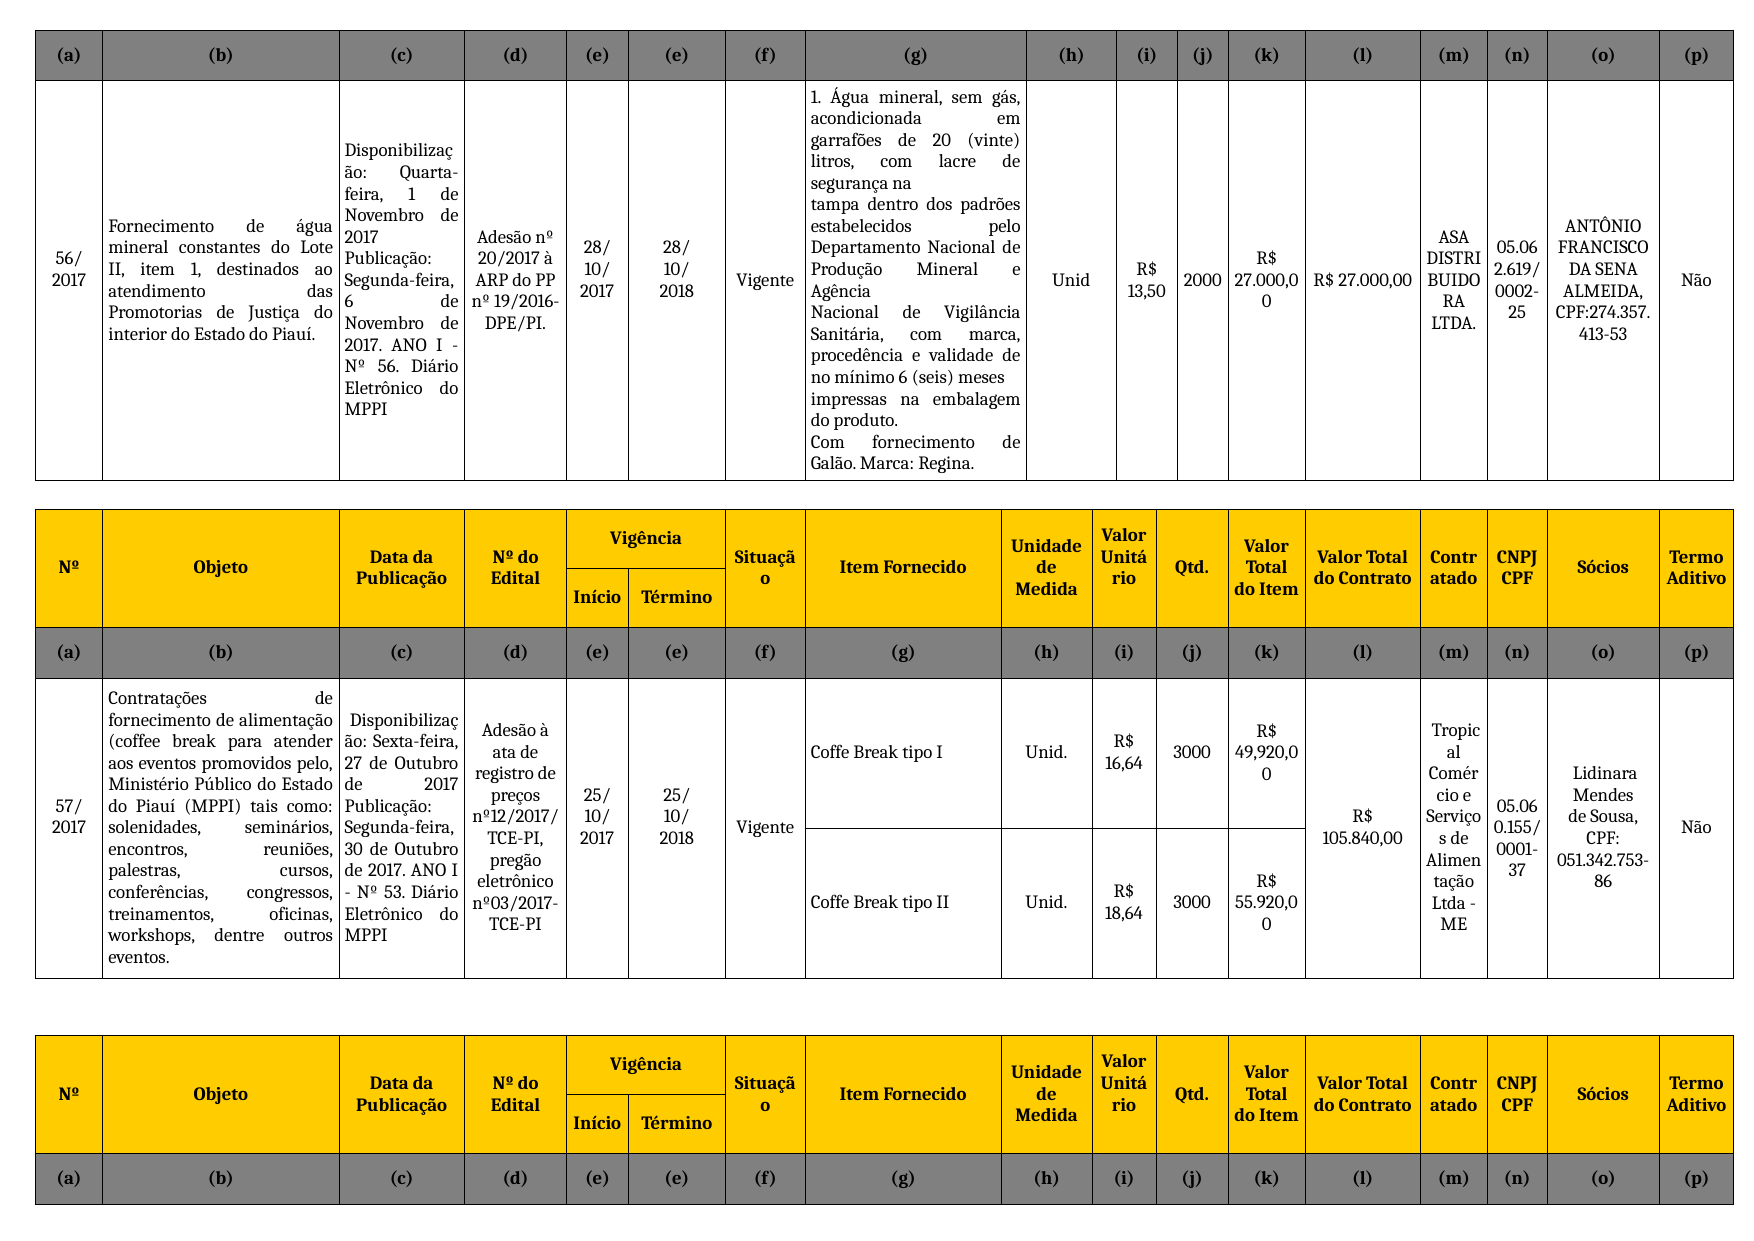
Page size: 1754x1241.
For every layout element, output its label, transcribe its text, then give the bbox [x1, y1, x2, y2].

table_cell R$ 27.000,00 [1229, 81, 1305, 480]
table_header Vigência [567, 1036, 725, 1094]
table_cell (b) [103, 628, 339, 678]
table_header Nº do Edital [465, 510, 566, 627]
table_cell Tropical Comércio e Serviços de Alimentação Ltda - ME [1421, 679, 1487, 978]
table_header Objeto [103, 1036, 339, 1153]
table_cell (e) [567, 1154, 628, 1204]
table_cell 25/ 10/ 2018 [629, 679, 725, 978]
table_cell (f) [726, 1154, 805, 1204]
table_header Situação [726, 1036, 805, 1153]
table_cell (c) [340, 1154, 464, 1204]
table_cell (a) [36, 628, 102, 678]
table_cell Vigente [726, 81, 805, 480]
table_header Termo Aditivo [1660, 510, 1733, 627]
table_cell (o) [1548, 628, 1659, 678]
table_cell (a) [36, 1154, 102, 1204]
table_header Valor Total do Item [1229, 510, 1305, 627]
table_cell (a) [36, 31, 102, 80]
table_cell (k) [1229, 31, 1305, 80]
table_header Item Fornecido [806, 1036, 1001, 1153]
table_cell (n) [1488, 628, 1547, 678]
table_cell (j) [1178, 31, 1228, 80]
table_cell Início [567, 1095, 628, 1153]
table_cell Término [629, 569, 725, 627]
table_cell (f) [726, 31, 805, 80]
table_cell (m) [1421, 31, 1487, 80]
table_cell Coffe Break tipo II [806, 829, 1001, 978]
table_header Valor Unitário [1093, 510, 1156, 627]
table_cell R$ 105.840,00 [1306, 679, 1420, 978]
table_header Valor Total do Item [1229, 1036, 1305, 1153]
table_header Vigência [567, 510, 725, 568]
table_header Unidade de Medida [1002, 510, 1092, 627]
table_header Nº [36, 1036, 102, 1153]
table_cell (i) [1093, 1154, 1156, 1204]
table_header Contratado [1421, 510, 1487, 627]
table_cell Unid [1027, 81, 1116, 480]
table_header Termo Aditivo [1660, 1036, 1733, 1153]
table_header Data da Publicação [340, 510, 464, 627]
table_cell (c) [340, 31, 464, 80]
table_cell (g) [806, 31, 1026, 80]
table_cell Adesão nº 20/2017 à ARP do PP nº 19/2016-DPE/PI. [465, 81, 566, 480]
table_cell (h) [1002, 628, 1092, 678]
table_header CNPJ CPF [1488, 510, 1547, 627]
table_cell (l) [1306, 31, 1420, 80]
table_cell (p) [1660, 1154, 1733, 1204]
table_cell Adesão à ata de registro de preços nº12/2017/TCE-PI, pregão eletrônico nº03/2017-TCE-PI [465, 679, 566, 978]
table_cell ANTÔNIO FRANCISCO DA SENA ALMEIDA, CPF:274.357.413-53 [1548, 81, 1659, 480]
table_cell (g) [806, 1154, 1001, 1204]
table_cell (b) [103, 31, 339, 80]
table_header Unidade de Medida [1002, 1036, 1092, 1153]
table_cell 28/ 10/ 2018 [629, 81, 725, 480]
table_cell (p) [1660, 31, 1733, 80]
table_cell (l) [1306, 628, 1420, 678]
table_header Data da Publicação [340, 1036, 464, 1153]
table_header Valor Unitário [1093, 1036, 1156, 1153]
table_cell (h) [1002, 1154, 1092, 1204]
table_cell Unid. [1002, 829, 1092, 978]
table_cell (o) [1548, 1154, 1659, 1204]
table_header Situação [726, 510, 805, 627]
table_cell (o) [1548, 31, 1659, 80]
table_cell Início [567, 569, 628, 627]
table_cell (c) [340, 628, 464, 678]
table_header Nº do Edital [465, 1036, 566, 1153]
table_cell 56/ 2017 [36, 81, 102, 480]
table_cell R$ 55.920,00 [1229, 829, 1305, 978]
table_cell Coffe Break tipo I [806, 679, 1001, 828]
table_cell R$ 18,64 [1093, 829, 1156, 978]
table_cell Vigente [726, 679, 805, 978]
table_cell (d) [465, 31, 566, 80]
table_cell 25/ 10/ 2017 [567, 679, 628, 978]
table_cell R$ 49,920,00 [1229, 679, 1305, 828]
table_header Nº [36, 510, 102, 627]
table_cell 05.062.619/0002-25 [1488, 81, 1547, 480]
table_cell (e) [629, 31, 725, 80]
table_cell (i) [1093, 628, 1156, 678]
table_cell (p) [1660, 628, 1733, 678]
table_cell (b) [103, 1154, 339, 1204]
table_cell (e) [567, 628, 628, 678]
table_cell (e) [629, 628, 725, 678]
table_header Qtd. [1157, 510, 1228, 627]
table_cell (m) [1421, 628, 1487, 678]
table_cell Disponibilização: Quarta-feira, 1 de Novembro de 2017 Publicação: Segunda-feira, 6 de Novembro de 2017. ANO I - Nº 56. Diário Eletrônico do MPPI [340, 81, 464, 480]
table_cell (i) [1117, 31, 1177, 80]
table_header Contratado [1421, 1036, 1487, 1153]
table_cell 28/ 10/ 2017 [567, 81, 628, 480]
table_header Qtd. [1157, 1036, 1228, 1153]
table_cell (j) [1157, 628, 1228, 678]
table_cell (f) [726, 628, 805, 678]
table_cell 05.060.155/0001-37 [1488, 679, 1547, 978]
table_cell (l) [1306, 1154, 1420, 1204]
table_cell Não [1660, 679, 1733, 978]
table_cell R$ 13,50 [1117, 81, 1177, 480]
table_cell Fornecimento de água mineral constantes do Lote II, item 1, destinados ao atendimento das Promotorias de Justiça do interior do Estado do Piauí. [103, 81, 339, 480]
table_cell Unid. [1002, 679, 1092, 828]
table_cell (g) [806, 628, 1001, 678]
table_cell (j) [1157, 1154, 1228, 1204]
table_cell (e) [629, 1154, 725, 1204]
table_cell Não [1660, 81, 1733, 480]
table_cell (n) [1488, 1154, 1547, 1204]
table_cell (d) [465, 1154, 566, 1204]
table_cell 1. Água mineral, sem gás, acondicionada em garrafões de 20 (vinte) litros, com lacre de segurança na tampa dentro dos padrões estabelecidos pelo Departamento Nacional de Produção Mineral e Agência Nacional de Vigilância Sanitária, com marca, procedência e validade de no mínimo 6 (seis) meses impressas na embalagem do produto. Com fornecimento de Galão. Marca: Regina. [806, 81, 1026, 480]
table_cell R$ 16,64 [1093, 679, 1156, 828]
table_cell (e) [567, 31, 628, 80]
table_cell 3000 [1157, 829, 1228, 978]
table_header Sócios [1548, 510, 1659, 627]
table_cell R$ 27.000,00 [1306, 81, 1420, 480]
table_header Objeto [103, 510, 339, 627]
table_cell (k) [1229, 628, 1305, 678]
table_cell (n) [1488, 31, 1547, 80]
table_cell 57/ 2017 [36, 679, 102, 978]
table_cell Contratações de fornecimento de alimentação (coffee break para atender aos eventos promovidos pelo, Ministério Público do Estado do Piauí (MPPI) tais como: solenidades, seminários, encontros, reuniões, palestras, cursos, conferências, congressos, treinamentos, oficinas, workshops, dentre outros eventos. [103, 679, 339, 978]
table_cell Lidinara Mendes de Sousa, CPF: 051.342.753-86 [1548, 679, 1659, 978]
table_header Valor Total do Contrato [1306, 510, 1420, 627]
table_cell (m) [1421, 1154, 1487, 1204]
table_header Sócios [1548, 1036, 1659, 1153]
table_cell 2000 [1178, 81, 1228, 480]
table_cell Disponibilização: Sexta-feira, 27 de Outubro de 2017 Publicação: Segunda-feira, 30 de Outubro de 2017. ANO I - Nº 53. Diário Eletrônico do MPPI [340, 679, 464, 978]
table_cell ASA DISTRIBUIDORA LTDA. [1421, 81, 1487, 480]
table_header CNPJ CPF [1488, 1036, 1547, 1153]
table_header Item Fornecido [806, 510, 1001, 627]
table_header Valor Total do Contrato [1306, 1036, 1420, 1153]
table_cell Término [629, 1095, 725, 1153]
table_cell (d) [465, 628, 566, 678]
table_cell (h) [1027, 31, 1116, 80]
table_cell (k) [1229, 1154, 1305, 1204]
table_cell 3000 [1157, 679, 1228, 828]
